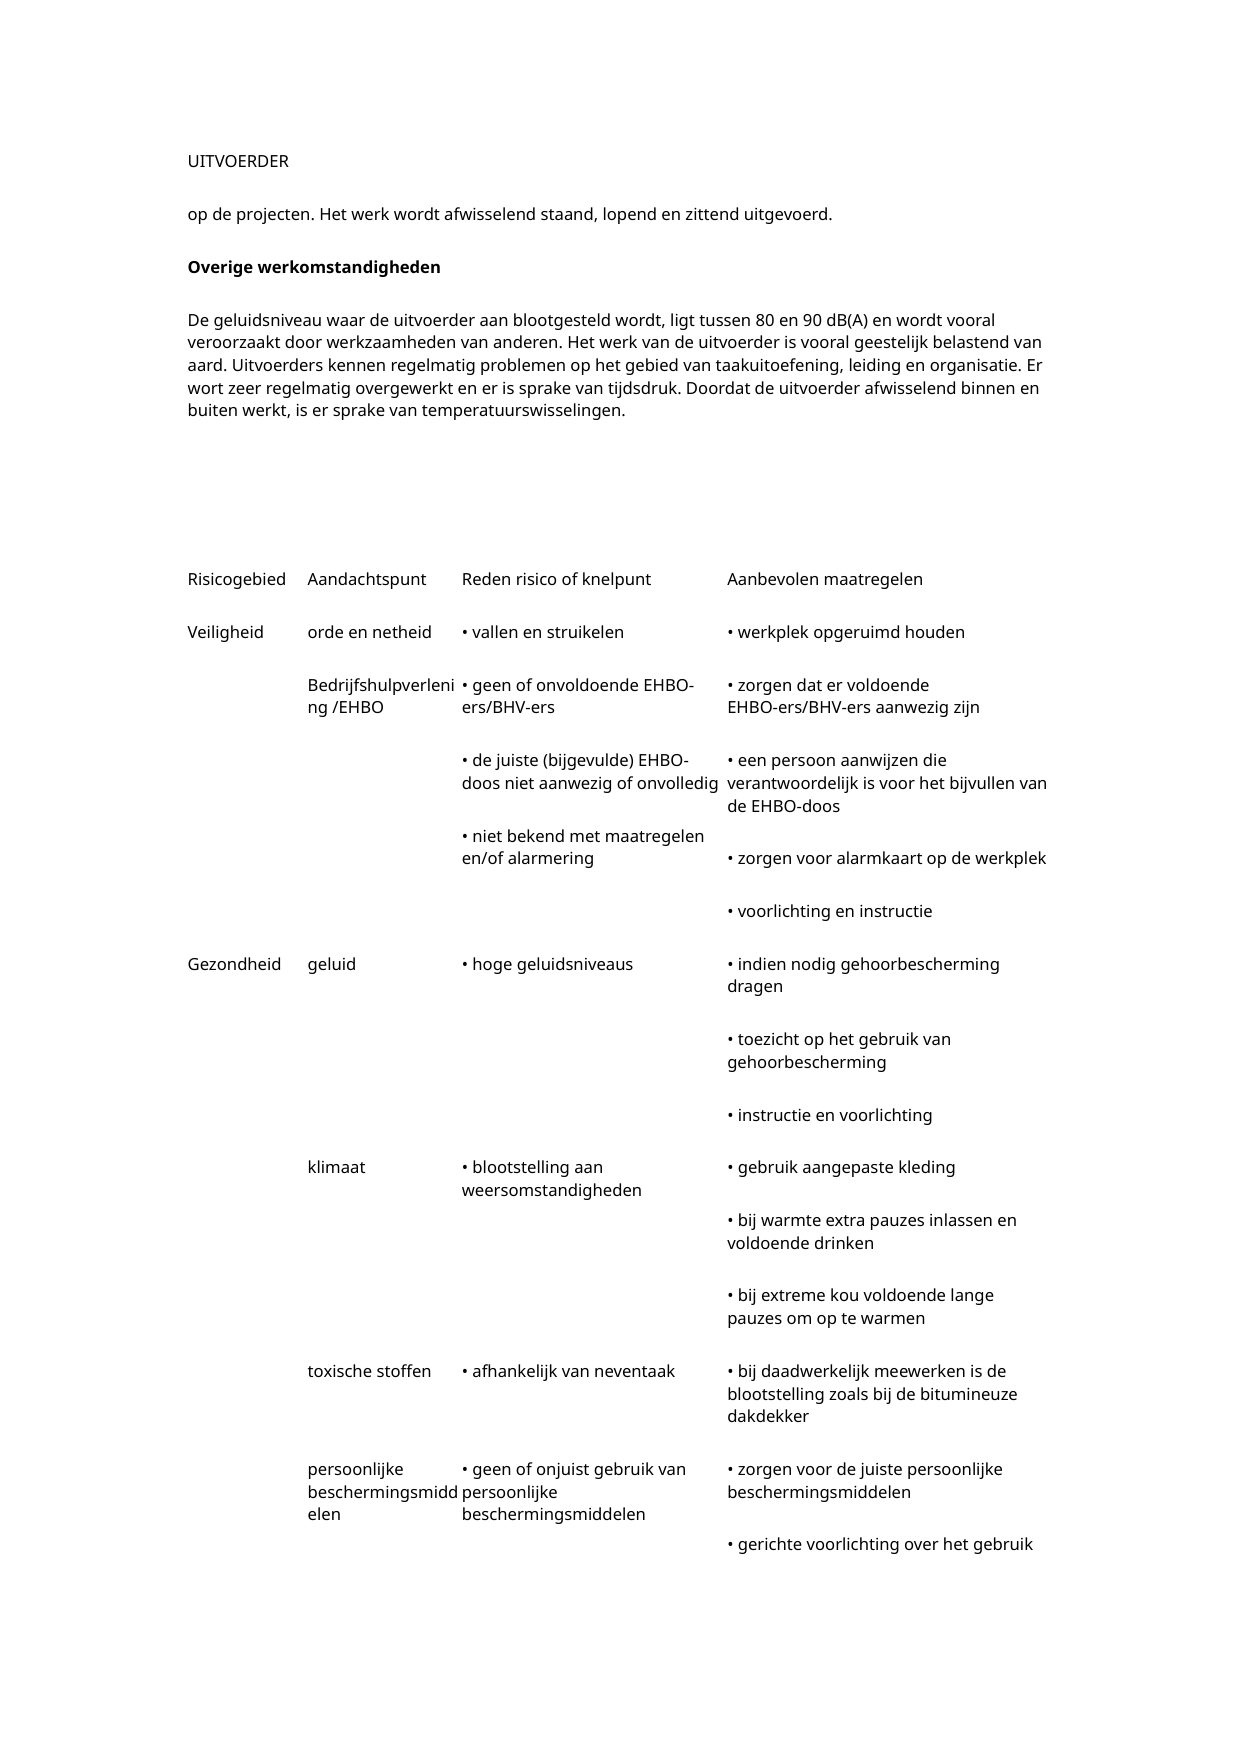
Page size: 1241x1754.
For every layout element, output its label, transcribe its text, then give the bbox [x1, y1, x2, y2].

table_cell op de projecten. Het werk wordt afwisselend staand, lopend en zittend uitgevoerd. [188, 203, 1053, 255]
table_cell Overige werkomstandigheden [188, 255, 1053, 308]
table_cell • werkplek opgeruimd houden [727, 621, 1053, 673]
table_cell De geluidsniveau waar de uitvoerder aan blootgesteld wordt, ligt tussen 80 en 90 dB(A) en wordt vooral veroorzaakt door werkzaamheden van anderen. Het werk van de uitvoerder is vooral geestelijk belastend van aard. Uitvoerders kennen regelmatig problemen op het gebied van taakuitoefening, leiding en organisatie. Er wort zeer regelmatig overgewerkt en er is sprake van tijdsdruk. Doordat de uitvoerder afwisselend binnen en buiten werkt, is er sprake van temperatuurswisselingen. [188, 308, 1053, 452]
table_cell Gezondheid [188, 953, 307, 1156]
table_cell • zorgen dat er voldoende EHBO-ers/BHV-ers aanwezig zijn • een persoon aanwijzen die verantwoordelijk is voor het bijvullen van de EHBO-doos • zorgen voor alarmkaart op de werkplek • voorlichting en instructie [727, 674, 1053, 952]
table_cell • bij daadwerkelijk meewerken is de blootstelling zoals bij de bitumineuze dakdekker [727, 1360, 1053, 1458]
table_header Aanbevolen maatregelen [727, 568, 1053, 621]
table_header Risicogebied [188, 568, 307, 621]
table_cell • indien nodig gehoorbescherming dragen • toezicht op het gebruik van gehoorbescherming • instructie en voorlichting [727, 953, 1053, 1156]
table_cell • afhankelijk van neventaak [462, 1360, 727, 1458]
table_cell • vallen en struikelen [462, 621, 727, 673]
table_cell • zorgen voor de juiste persoonlijke beschermingsmiddelen • gerichte voorlichting over het gebruik [727, 1458, 1053, 1556]
table_cell [188, 1156, 307, 1359]
table_header UITVOERDER [188, 150, 1053, 203]
table_cell • geen of onjuist gebruik van persoonlijke beschermingsmiddelen [462, 1458, 727, 1556]
table_cell geluid [308, 953, 462, 1156]
table_cell klimaat [308, 1156, 462, 1359]
table_cell persoonlijke beschermingsmiddelen [308, 1458, 462, 1556]
table_cell [188, 674, 307, 952]
table_cell Veiligheid [188, 621, 307, 673]
table_cell [188, 1360, 307, 1458]
table_header Reden risico of knelpunt [462, 568, 727, 621]
table_cell Bedrijfshulpverlening /EHBO [308, 674, 462, 952]
table_cell orde en netheid [308, 621, 462, 673]
table_cell toxische stoffen [308, 1360, 462, 1458]
table_cell [188, 1458, 307, 1556]
table_cell • geen of onvoldoende EHBO-ers/BHV-ers • de juiste (bijgevulde) EHBO-doos niet aanwezig of onvolledig • niet bekend met maatregelen en/of alarmering [462, 674, 727, 952]
table_cell • blootstelling aan weersomstandigheden [462, 1156, 727, 1359]
table_header Aandachtspunt [308, 568, 462, 621]
table_cell • gebruik aangepaste kleding • bij warmte extra pauzes inlassen en voldoende drinken • bij extreme kou voldoende lange pauzes om op te warmen [727, 1156, 1053, 1359]
table_cell • hoge geluidsniveaus [462, 953, 727, 1156]
